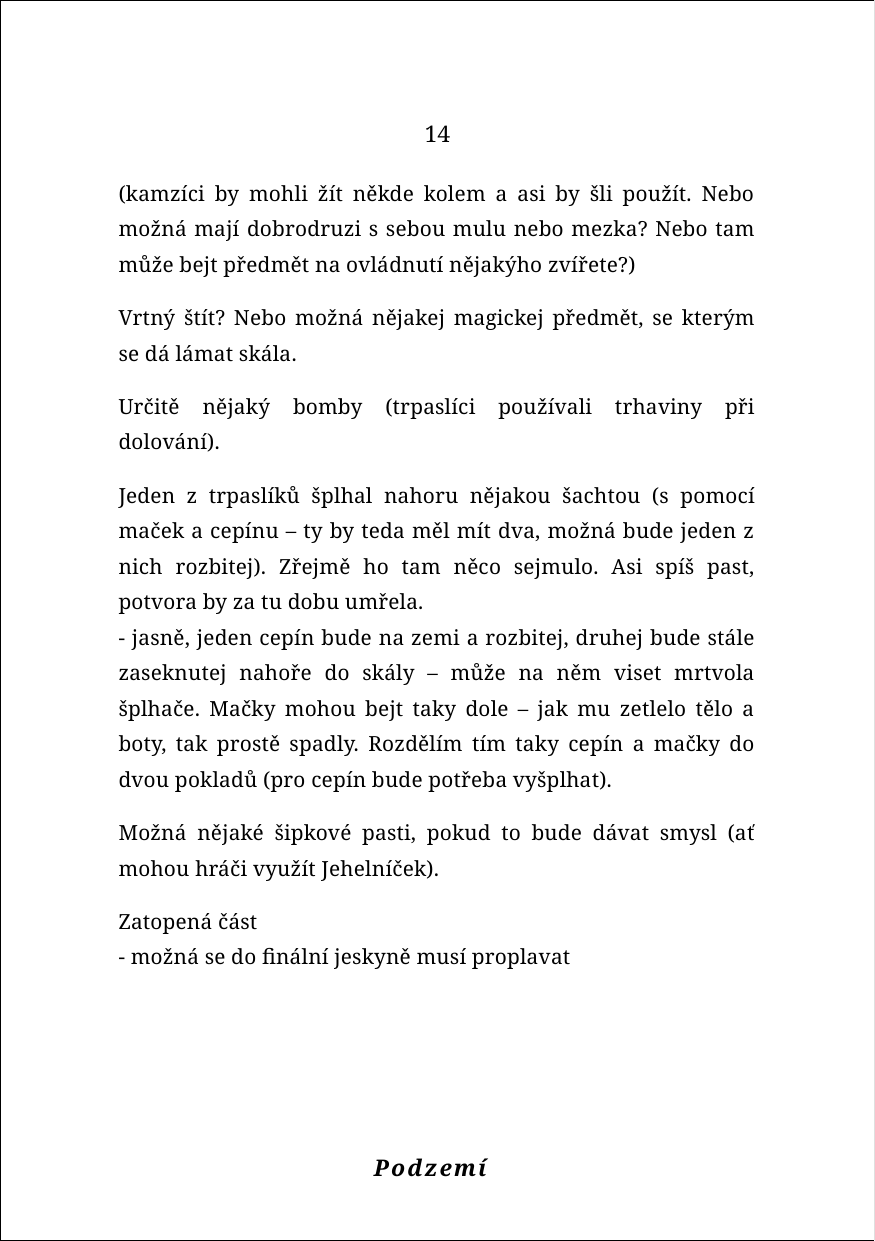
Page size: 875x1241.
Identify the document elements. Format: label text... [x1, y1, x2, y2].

text Možná nějaké šipkové pasti, pokud to bude dávat smysl (ať mohou hráči využít Jehelníček). [118, 818, 756, 882]
text Určitě nějaký bomby (trpaslíci používali trhaviny při dolování). [118, 392, 756, 456]
text Zatopená část - možná se do finální jeskyně musí proplavat [118, 907, 756, 971]
text Jeden z trpaslíků šplhal nahoru nějakou šachtou (s pomocí maček a cepínu – ty by teda měl mít dva, možná bude jeden z nich rozbitej). Zřejmě ho tam něco sejmulo. Asi spíš past, potvora by za tu dobu umřela. - jasně, jeden cepín bude na zemi a rozbitej, druhej bude stále zaseknutej nahoře do skály – může na něm viset mrtvola šplhače. Mačky mohou bejt taky dole – jak mu zetlelo tělo a boty, tak prostě spadly. Rozdělím tím taky cepín a mačky do dvou pokladů (pro cepín bude potřeba vyšplhat). [118, 481, 756, 793]
text Vrtný štít? Nebo možná nějakej magickej předmět, se kterým se dá lámat skála. [118, 303, 756, 367]
text (kamzíci by mohli žít někde kolem a asi by šli použít. Nebo možná mají dobrodruzi s sebou mulu nebo mezka? Nebo tam může bejt předmět na ovládnutí nějakýho zvířete?) [118, 179, 756, 278]
